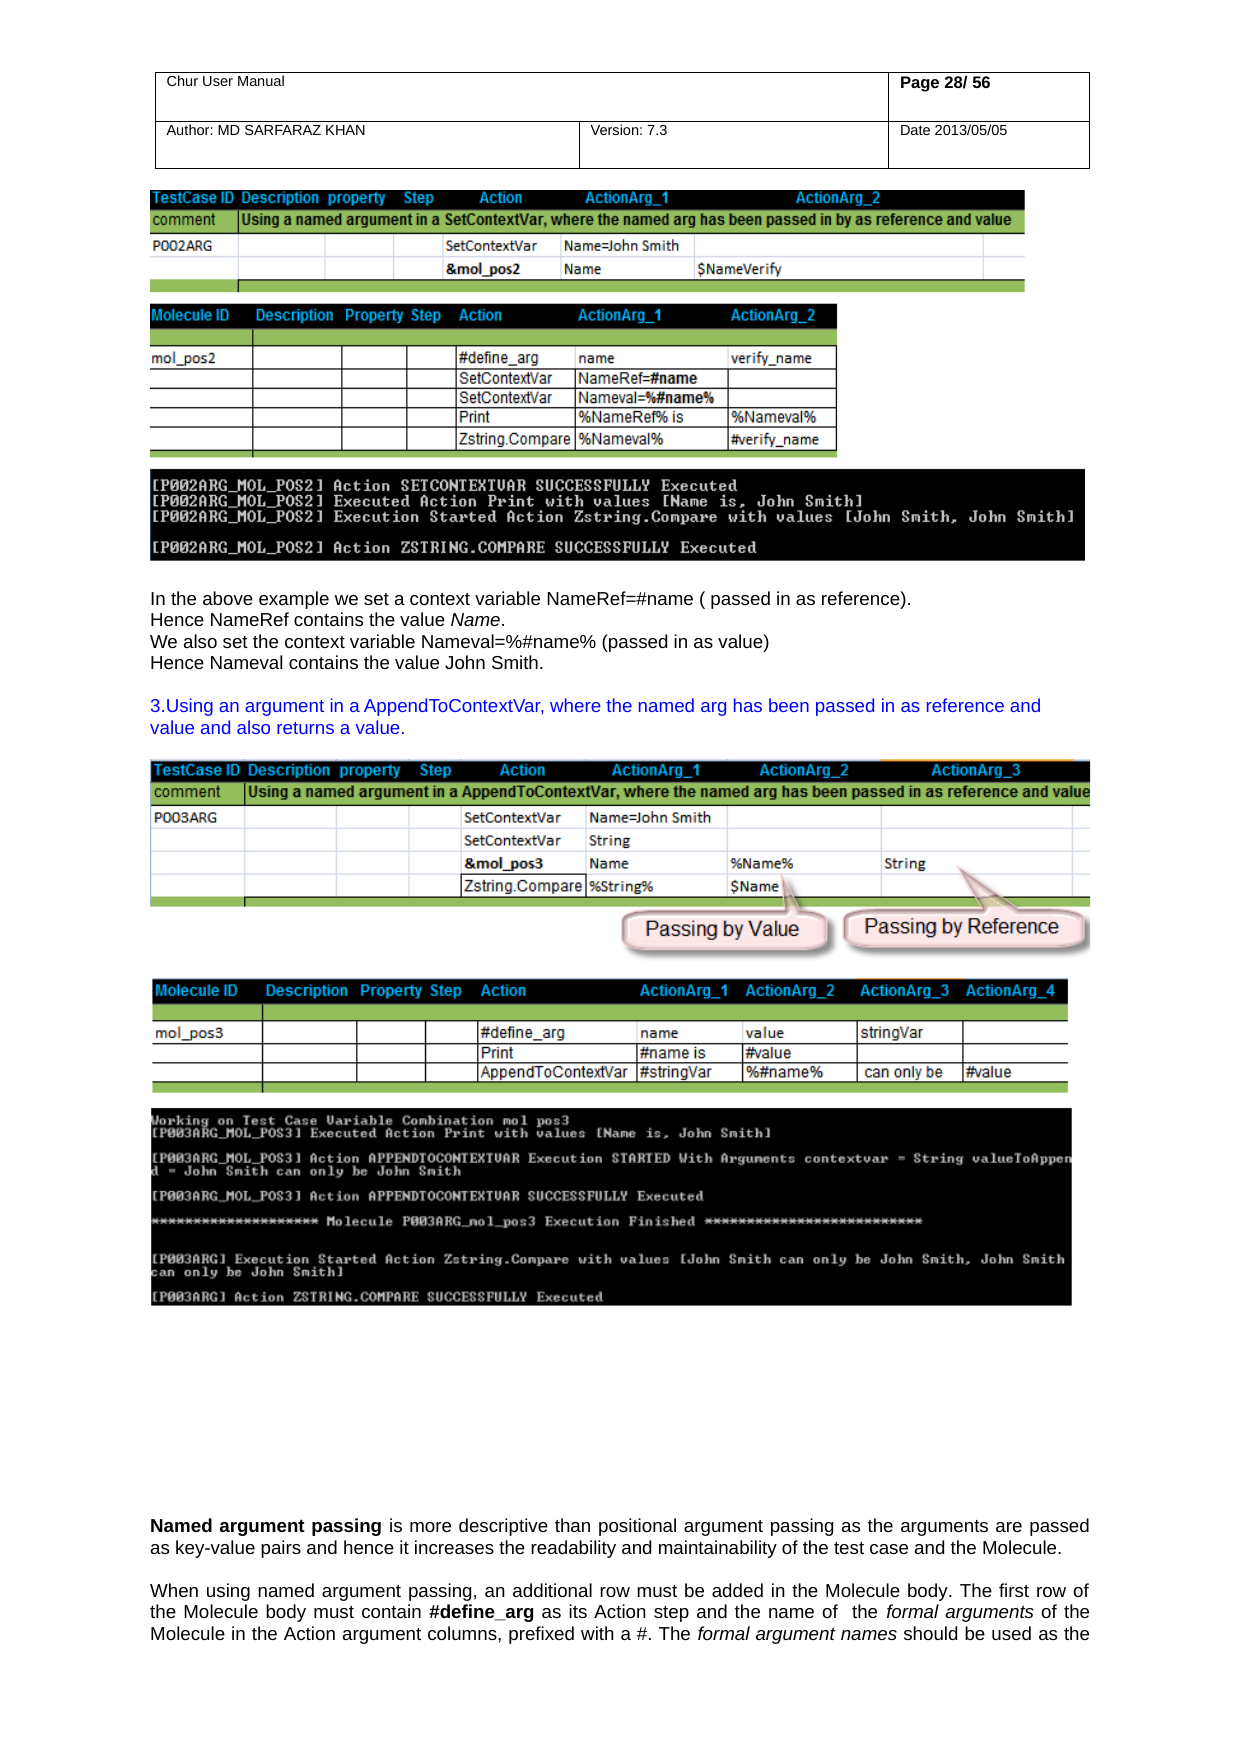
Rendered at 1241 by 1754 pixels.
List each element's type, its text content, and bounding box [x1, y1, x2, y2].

picture [150, 759, 1091, 1321]
text Hence Nameval contains the value John Smith. [150, 652, 1090, 673]
text We also set the context variable Nameval=%#name% (passed in as value) [150, 630, 1090, 652]
picture [150, 190, 1085, 566]
text When using named argument passing, an additional row must be added in the Molecule body. The first row of the Molecule body must contain #define_arg as its Action step and the name of the formal arguments of the Molecule in the Action argument columns, prefixed with a #. The formal argument names should be used as the [150, 1579, 1090, 1644]
text Named argument passing is more descriptive than positional argument passing as the arguments are passed as key-value pairs and hence it increases the readability and maintainability of the test case and the Molecule. [150, 1515, 1090, 1558]
text Hence NameRef contains the value Name. [150, 609, 1090, 630]
text 3.Using an argument in a AppendToContextVar, where the named arg has been passed in as reference and value and also returns a value. [150, 695, 1090, 738]
text In the above example we set a context variable NameRef=#name ( passed in as reference). [150, 587, 1090, 609]
